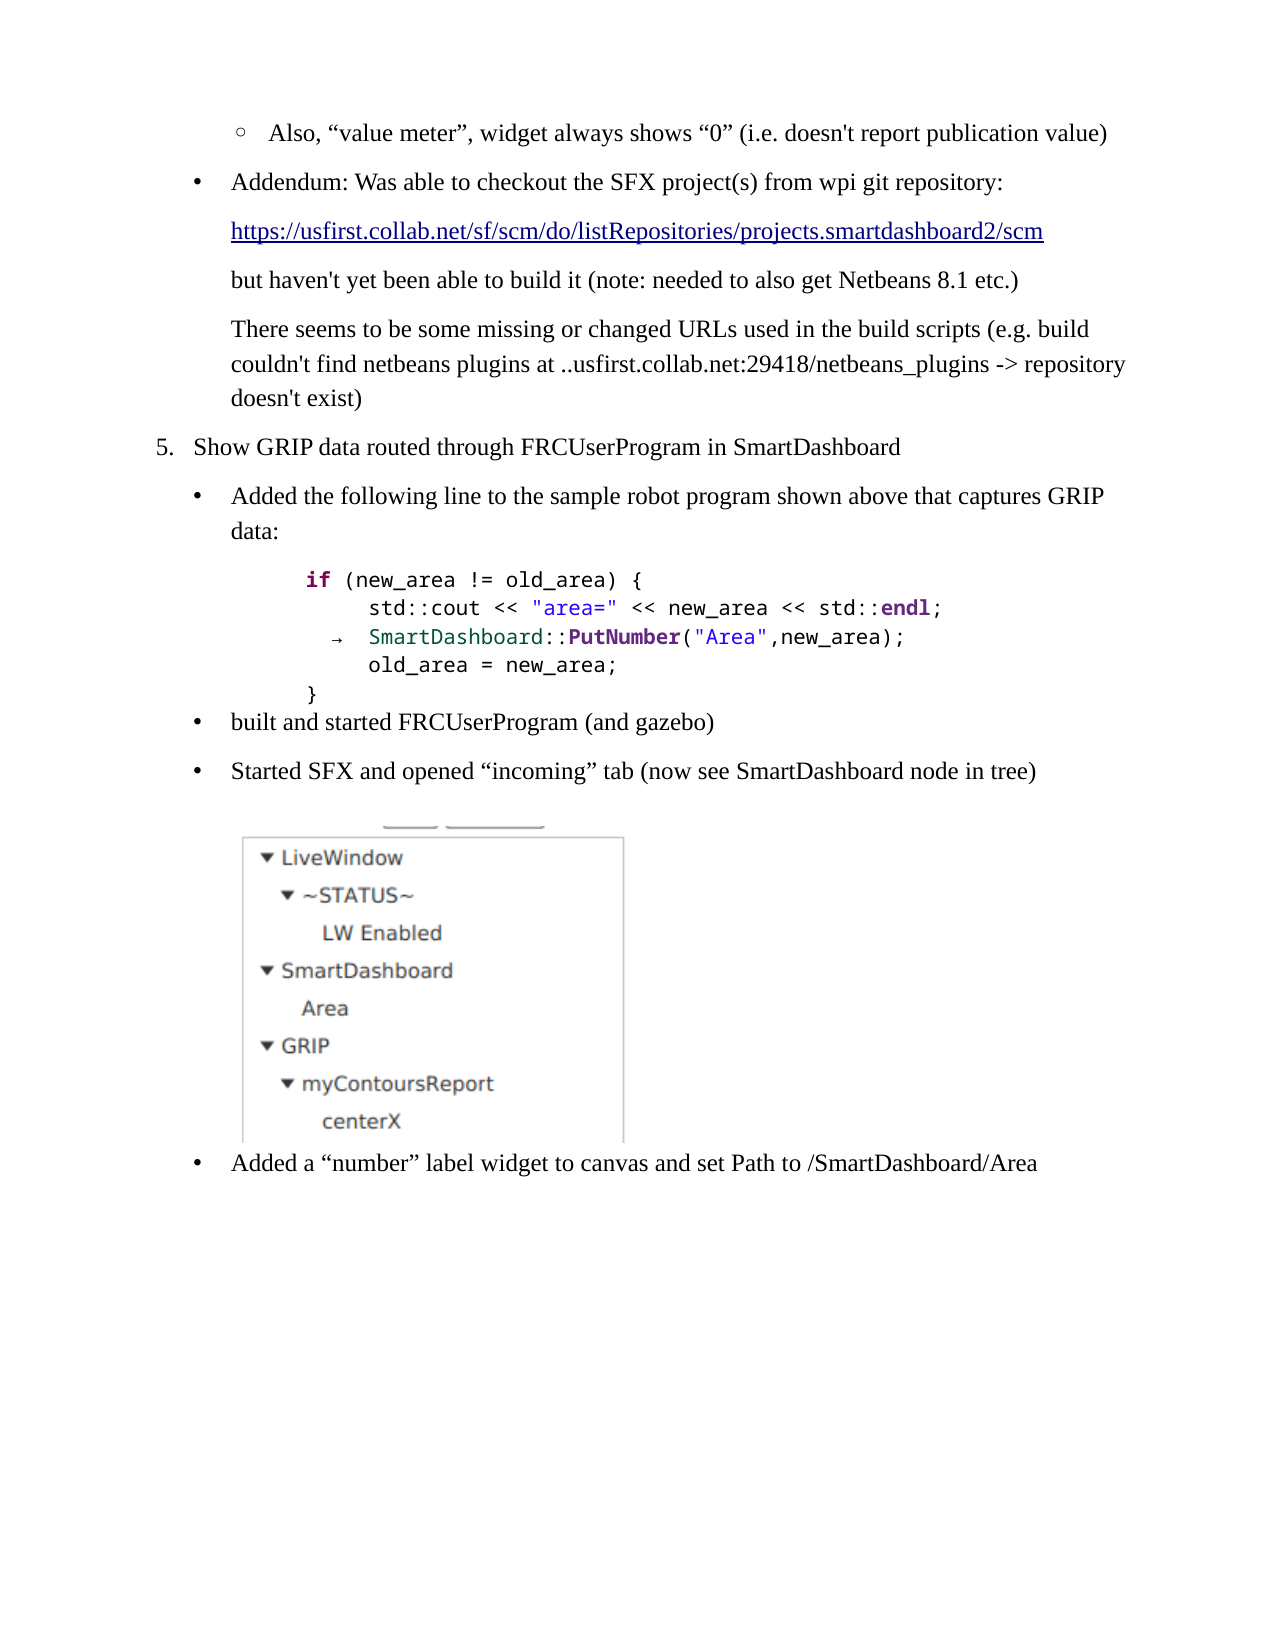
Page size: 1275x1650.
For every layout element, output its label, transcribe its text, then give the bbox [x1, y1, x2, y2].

text } [118, 679, 1157, 707]
text old_area = new_area; [118, 650, 1157, 679]
text std::cout << "area=" << new_area << std::endl; [118, 593, 1157, 622]
list built and started FRCUserProgram (and gazebo) [193, 707, 1157, 736]
text if (new_area != old_area) { [118, 565, 1157, 593]
text → SmartDashboard::PutNumber("Area",new_area); [118, 622, 1157, 650]
list https://usfirst.collab.net/sf/scm/do/listRepositories/projects.smartdashboard2/scm [193, 216, 1157, 245]
list Show GRIP data routed through FRCUserProgram in SmartDashboard [156, 432, 1157, 461]
list Addendum: Was able to checkout the SFX project(s) from wpi git repository: [193, 167, 1157, 196]
list but haven't yet been able to build it (note: needed to also get Netbeans 8.1 etc.) [193, 265, 1157, 294]
list Also, “value meter”, widget always shows “0” (i.e. doesn't report publication value) [231, 118, 1157, 147]
list Added a “number” label widget to canvas and set Path to /SmartDashboard/Area [193, 1075, 1157, 1177]
picture [233, 826, 633, 1143]
list There seems to be some missing or changed URLs used in the build scripts (e.g. build couldn't find netbeans plugins at ..usfirst.collab.net:29418/netbeans_plugins -> repository doesn't exist) [231, 314, 1157, 412]
list Started SFX and opened “incoming” tab (now see SmartDashboard node in tree) [193, 756, 1157, 785]
list Added the following line to the sample robot program shown above that captures GRIP data: [193, 481, 1157, 545]
